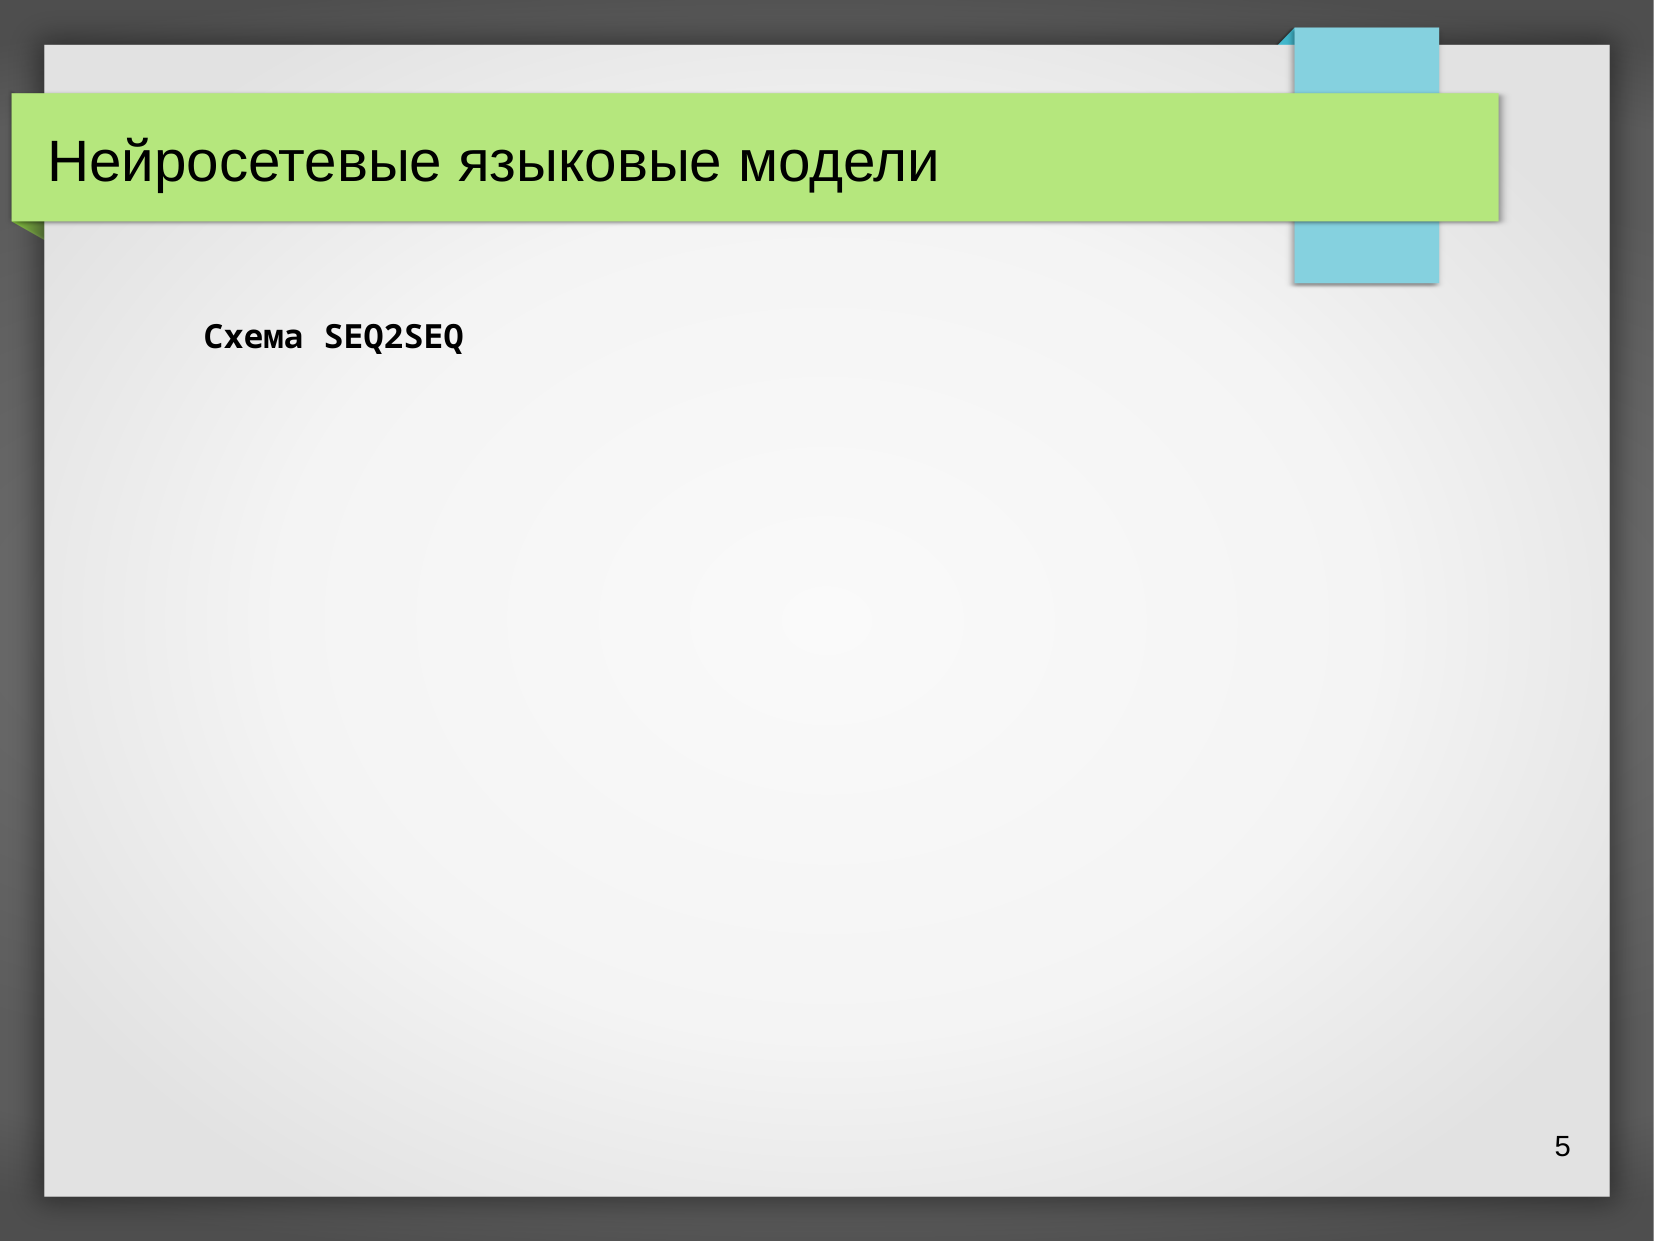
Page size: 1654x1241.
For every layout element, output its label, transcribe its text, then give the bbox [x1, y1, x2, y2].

text_box Схема SEQ2SEQ [188, 260, 1359, 461]
picture [0, 0, 1654, 1241]
title Нейросетевые языковые модели [47, 121, 1241, 201]
